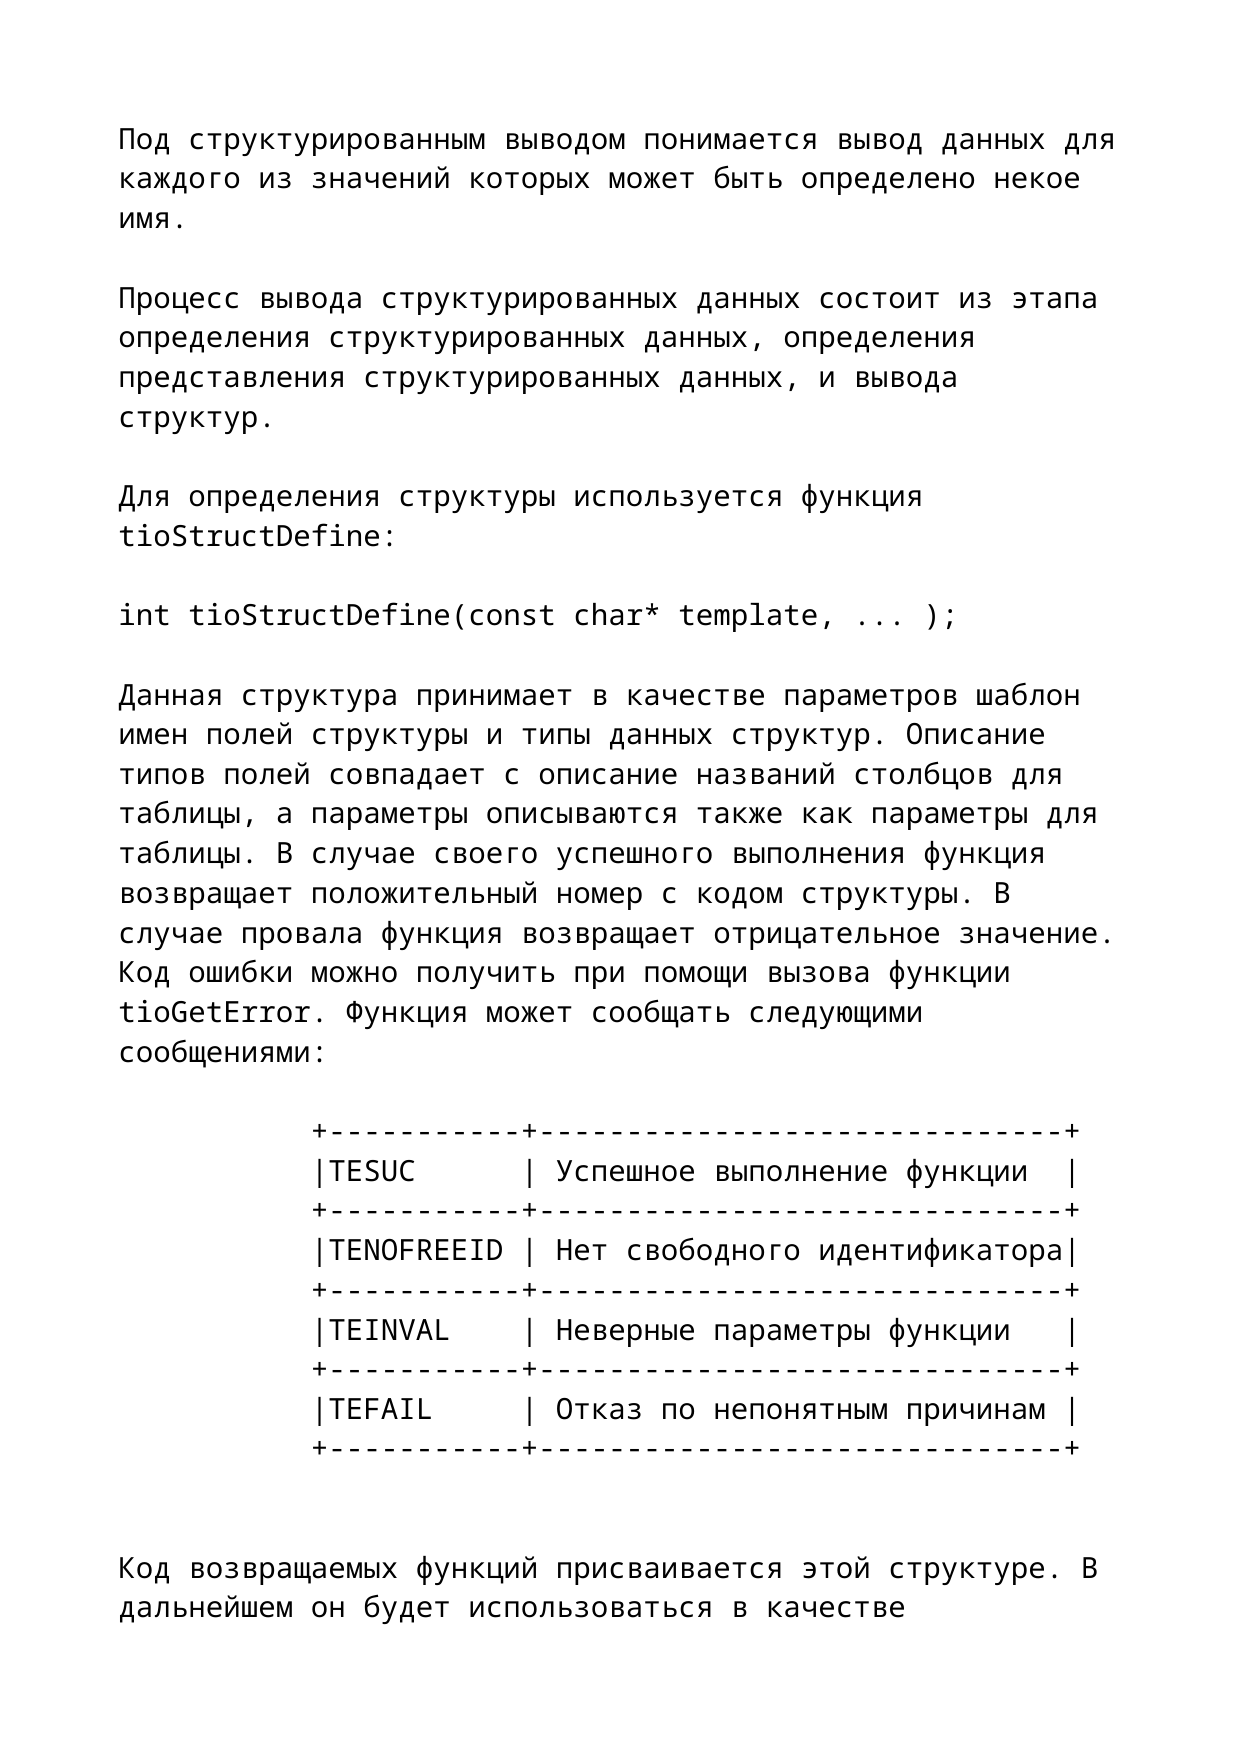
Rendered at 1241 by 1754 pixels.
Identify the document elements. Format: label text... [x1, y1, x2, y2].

title +-----------+------------------------------+ [118, 1190, 1122, 1229]
title Данная структура принимает в качестве параметров шаблон имен полей структуры и типы данных структур. Описание типов полей совпадает с описание названий столбцов для таблицы, а параметры описываются также как параметры для таблицы. В случае своего успешного выполнения функция возвращает положительный номер с кодом структуры. В случае провала функция возвращает отрицательное значение. Код ошибки можно получить при помощи вызова функции tioGetError. Функция может сообщать следующими сообщениями: [118, 674, 1122, 1071]
title Для определения структуры используется функция tioStructDefine: [118, 475, 1122, 555]
title |TEFAIL | Отказ по непонятным причинам | [118, 1388, 1122, 1428]
title Код возвращаемых функций присваивается этой структуре. В дальнейшем он будет использоваться в качестве [118, 1547, 1122, 1626]
title |TESUC | Успешное выполнение функции | [118, 1150, 1122, 1190]
title +-----------+------------------------------+ [118, 1348, 1122, 1388]
title int tioStructDefine(const char* template, ... ); [118, 594, 1122, 634]
title |TEINVAL | Неверные параметры функции | [118, 1309, 1122, 1348]
title Под структурированным выводом понимается вывод данных для каждого из значений которых может быть определено некое имя. [118, 118, 1122, 237]
title |TENOFREEID | Нет свободного идентификатора| [118, 1229, 1122, 1269]
title +-----------+------------------------------+ [118, 1269, 1122, 1309]
title +-----------+------------------------------+ [118, 1110, 1122, 1150]
title +-----------+------------------------------+ [118, 1428, 1122, 1467]
title Процесс вывода структурированных данных состоит из этапа определения структурированных данных, определения представления структурированных данных, и вывода структур. [118, 277, 1122, 436]
